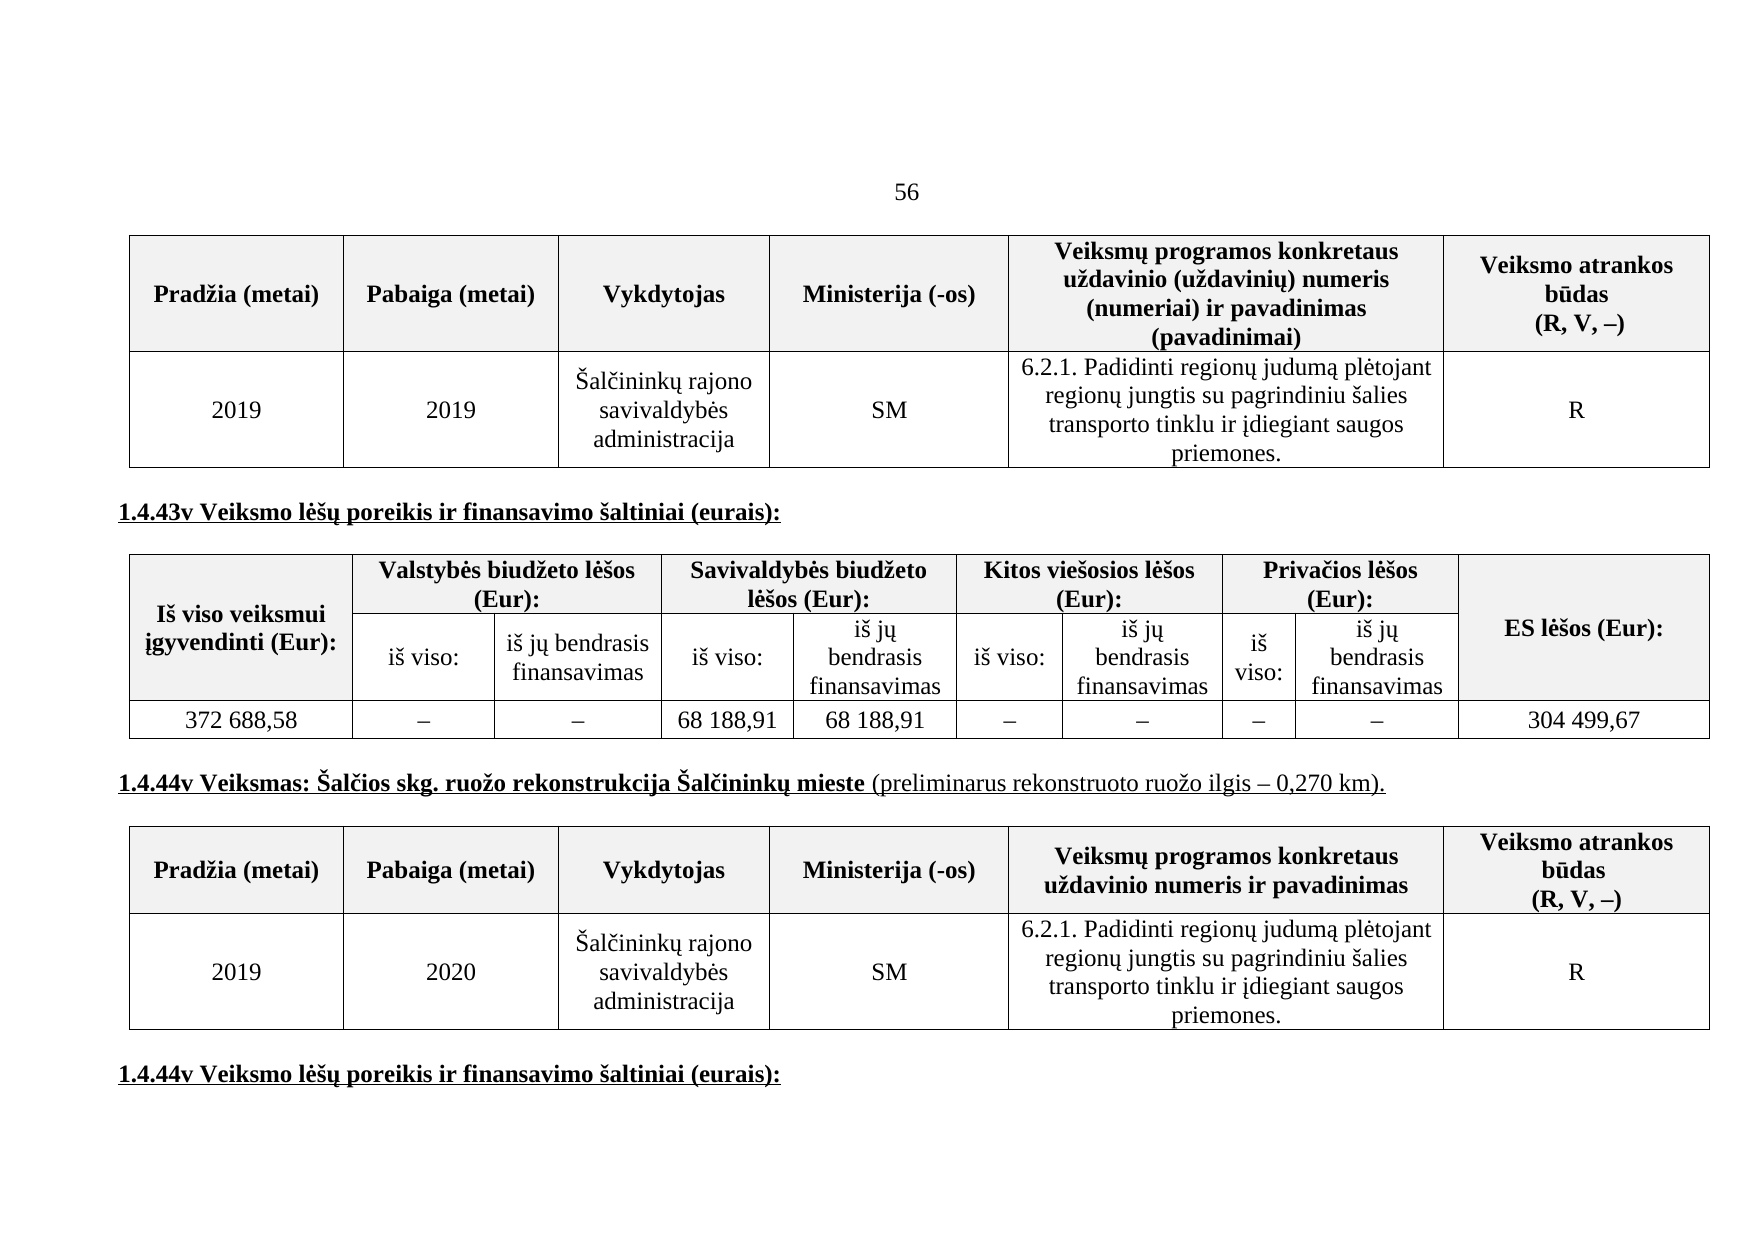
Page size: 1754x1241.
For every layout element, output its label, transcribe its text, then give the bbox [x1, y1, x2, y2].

table_header Veiksmų programos konkretaus uždavinio numeris ir pavadinimas [1009, 827, 1443, 913]
table_header Kitos viešosios lėšos (Eur): [957, 555, 1222, 613]
table_header Veiksmo atrankos būdas (R, V, –) [1444, 827, 1709, 913]
table_cell – [1063, 701, 1222, 738]
table_cell iš jų bendrasis finansavimas [1296, 614, 1458, 700]
table_cell iš viso: [1223, 614, 1295, 700]
table_header Valstybės biudžeto lėšos (Eur): [353, 555, 661, 613]
table_header Savivaldybės biudžeto lėšos (Eur): [662, 555, 956, 613]
table_header Pradžia (metai) [130, 236, 343, 351]
table_cell R [1444, 352, 1709, 467]
table_cell 68 188,91 [794, 701, 956, 738]
table_header Veiksmo atrankos būdas (R, V, –) [1444, 236, 1709, 351]
table_header Vykdytojas [559, 236, 769, 351]
table_cell 372 688,58 [130, 701, 352, 738]
table_cell Šalčininkų rajono savivaldybės administracija [559, 352, 769, 467]
table_header Pabaiga (metai) [344, 236, 558, 351]
table_cell 6.2.1. Padidinti regionų judumą plėtojant regionų jungtis su pagrindiniu šalies transporto tinklu ir įdiegiant saugos priemones. [1009, 352, 1443, 467]
table_cell 2020 [344, 914, 558, 1029]
table_cell 6.2.1. Padidinti regionų judumą plėtojant regionų jungtis su pagrindiniu šalies transporto tinklu ir įdiegiant saugos priemones. [1009, 914, 1443, 1029]
table_cell 2019 [130, 352, 343, 467]
table_header Ministerija (-os) [770, 236, 1008, 351]
text 1.4.44v Veiksmo lėšų poreikis ir finansavimo šaltiniai (eurais): [118, 1059, 1695, 1087]
table_cell – [957, 701, 1062, 738]
table_cell 2019 [130, 914, 343, 1029]
table_cell 2019 [344, 352, 558, 467]
text 1.4.43v Veiksmo lėšų poreikis ir finansavimo šaltiniai (eurais): [118, 497, 1695, 525]
table_header Pradžia (metai) [130, 827, 343, 913]
table_header Vykdytojas [559, 827, 769, 913]
table_cell – [1296, 701, 1458, 738]
table_cell 68 188,91 [662, 701, 793, 738]
table_header Veiksmų programos konkretaus uždavinio (uždavinių) numeris (numeriai) ir pavadinimas (pavadinimai) [1009, 236, 1443, 351]
table_cell – [495, 701, 661, 738]
table_header Privačios lėšos (Eur): [1223, 555, 1458, 613]
table_cell iš viso: [957, 614, 1062, 700]
table_cell SM [770, 914, 1008, 1029]
table_cell iš jų bendrasis finansavimas [495, 614, 661, 700]
table_cell iš jų bendrasis finansavimas [794, 614, 956, 700]
table_cell Šalčininkų rajono savivaldybės administracija [559, 914, 769, 1029]
table_cell – [353, 701, 494, 738]
table_header Pabaiga (metai) [344, 827, 558, 913]
table_header Iš viso veiksmui įgyvendinti (Eur): [130, 555, 352, 700]
table_cell – [1223, 701, 1295, 738]
table_header Ministerija (-os) [770, 827, 1008, 913]
table_cell iš viso: [353, 614, 494, 700]
text 1.4.44v Veiksmas: Šalčios skg. ruožo rekonstrukcija Šalčininkų mieste (preliminarus rekonstruoto ruožo ilgis – 0,270 km). [118, 768, 1695, 797]
table_cell iš jų bendrasis finansavimas [1063, 614, 1222, 700]
table_cell iš viso: [662, 614, 793, 700]
table_cell R [1444, 914, 1709, 1029]
table_cell SM [770, 352, 1008, 467]
table_cell 304 499,67 [1459, 701, 1709, 738]
table_header ES lėšos (Eur): [1459, 555, 1709, 700]
